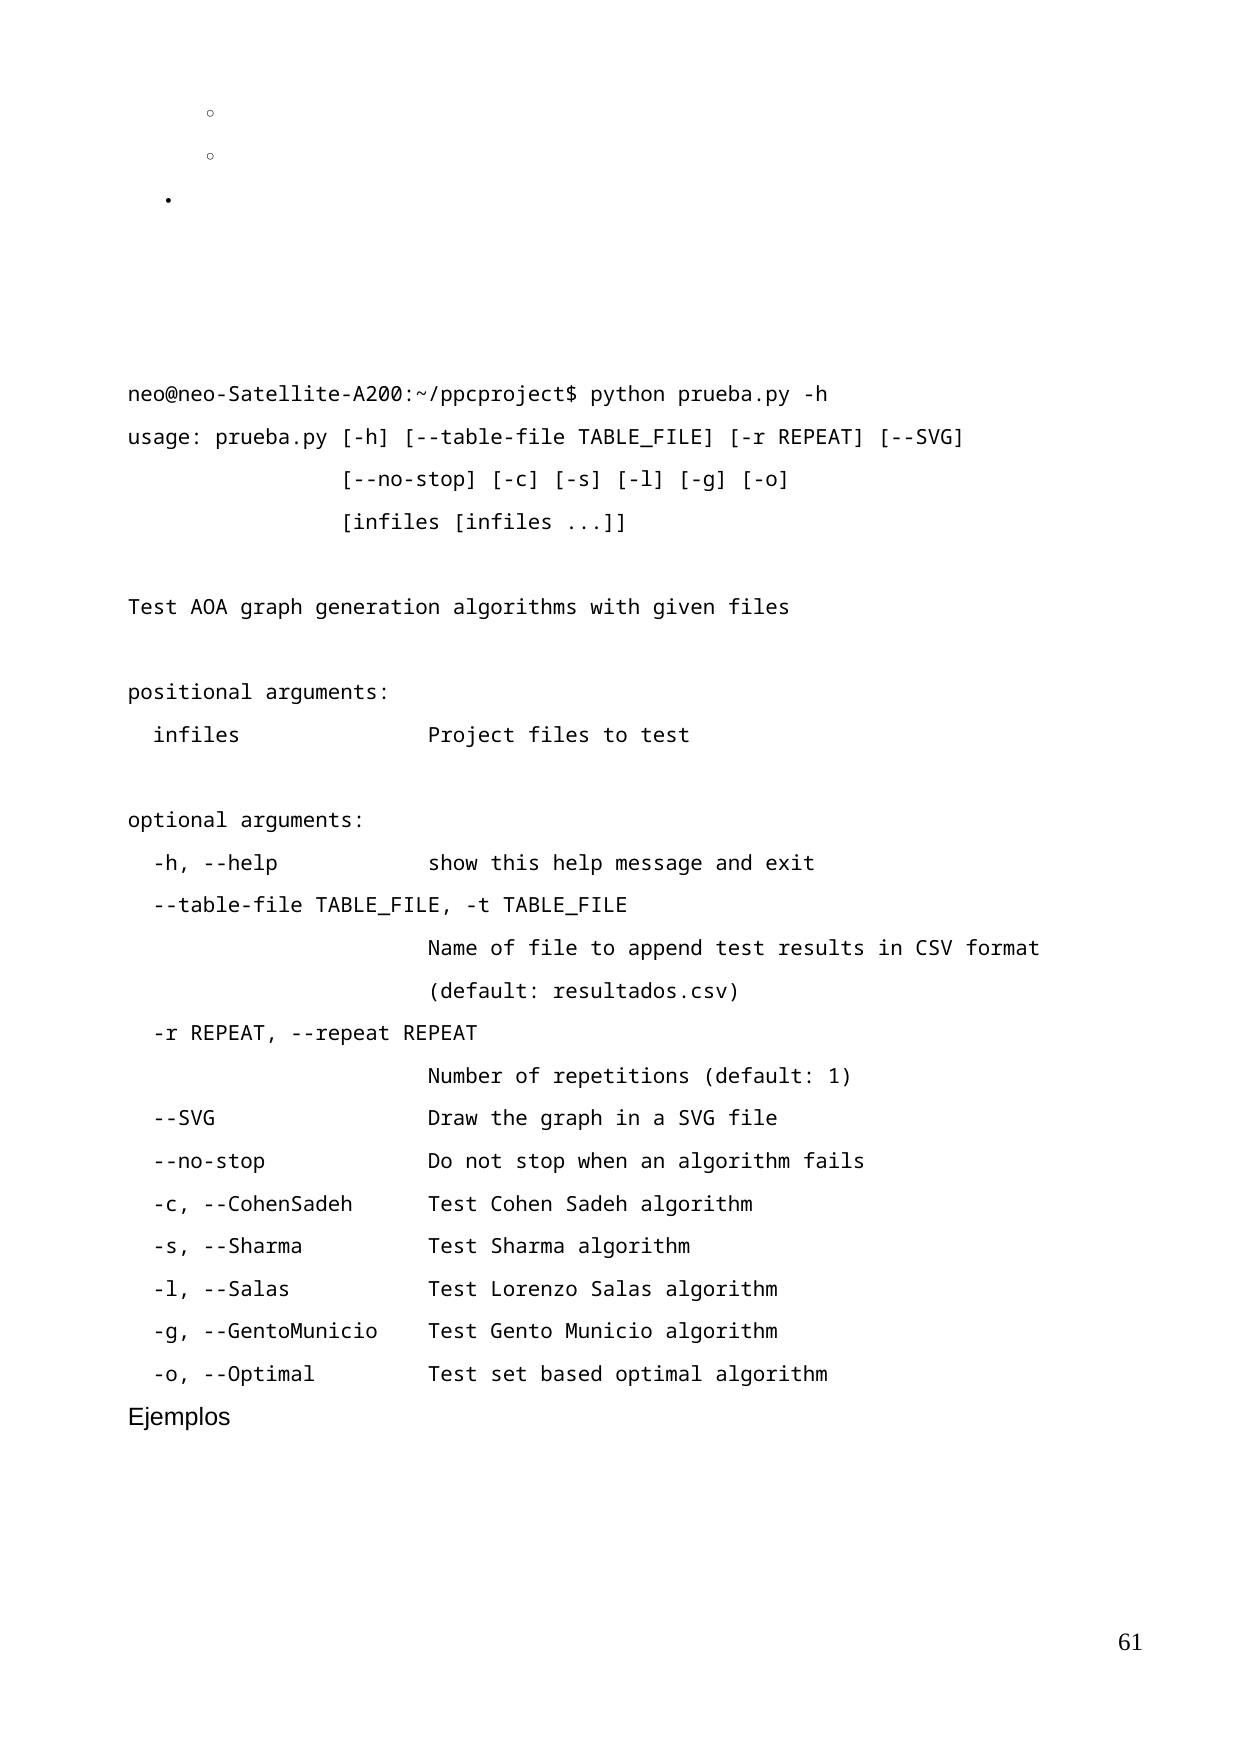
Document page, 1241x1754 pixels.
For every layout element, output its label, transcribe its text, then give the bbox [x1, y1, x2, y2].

text Name of file to append test results in CSV format [128, 933, 1143, 962]
text -c, --CohenSadeh Test Cohen Sadeh algorithm [128, 1189, 1143, 1217]
text -h, --help show this help message and exit [128, 848, 1143, 876]
text --table-file TABLE_FILE, -t TABLE_FILE [128, 891, 1143, 919]
text [--no-stop] [-c] [-s] [-l] [-g] [-o] [128, 464, 1143, 493]
text -r REPEAT, --repeat REPEAT [128, 1018, 1143, 1047]
text Ejemplos [128, 1402, 1143, 1431]
text optional arguments: [128, 805, 1143, 834]
text positional arguments: [128, 677, 1143, 706]
text Number of repetitions (default: 1) [128, 1061, 1143, 1089]
text -o, --Optimal Test set based optimal algorithm [128, 1359, 1143, 1388]
text usage: prueba.py [-h] [--table-file TABLE_FILE] [-r REPEAT] [--SVG] [128, 422, 1143, 450]
text -l, --Salas Test Lorenzo Salas algorithm [128, 1274, 1143, 1302]
text --SVG Draw the graph in a SVG file [128, 1103, 1143, 1132]
text neo@neo-Satellite-A200:~/ppcproject$ python prueba.py -h [128, 379, 1143, 408]
text [infiles [infiles ...]] [128, 507, 1143, 536]
text Test AOA graph generation algorithms with given files [128, 592, 1143, 621]
text -g, --GentoMunicio Test Gento Municio algorithm [128, 1317, 1143, 1345]
text (default: resultados.csv) [128, 976, 1143, 1004]
text -s, --Sharma Test Sharma algorithm [128, 1231, 1143, 1260]
text --no-stop Do not stop when an algorithm fails [128, 1146, 1143, 1174]
text infiles Project files to test [128, 720, 1143, 748]
